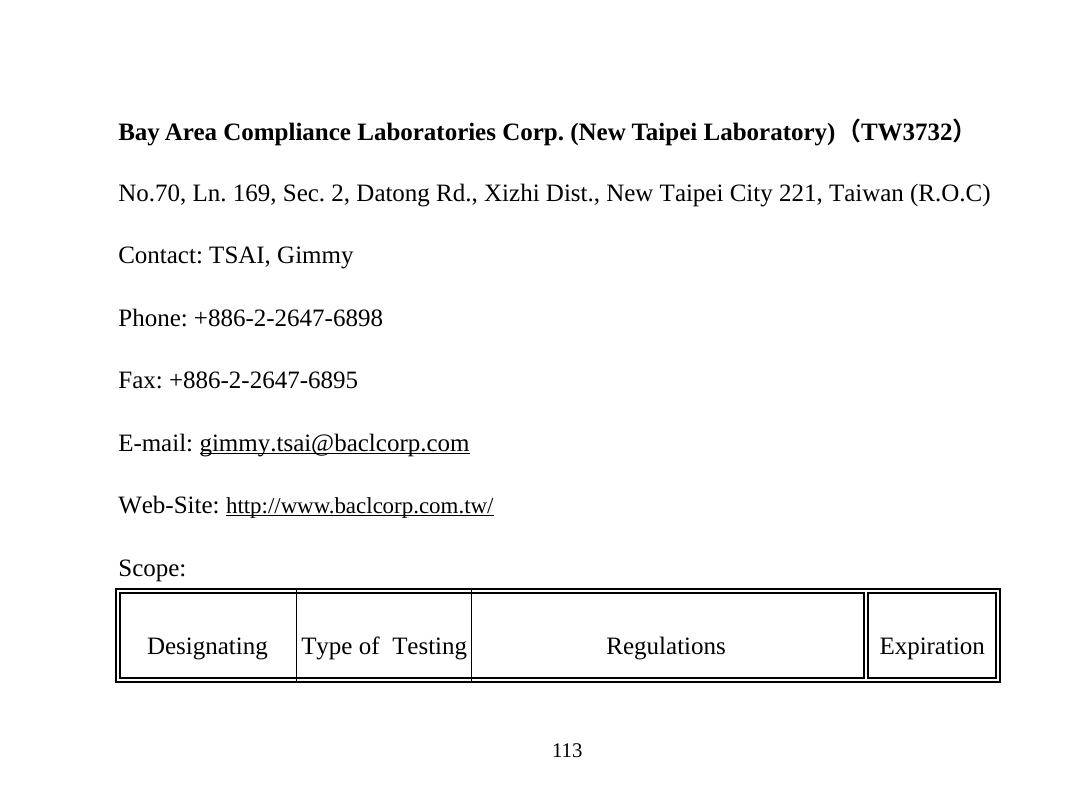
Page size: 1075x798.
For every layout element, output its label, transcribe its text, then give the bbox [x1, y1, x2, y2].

text Bay Area Compliance Laboratories Corp. (New Taipei Laboratory)（TW3732） [118, 88, 1016, 150]
table_header Designating [121, 594, 296, 677]
text Contact: TSAI, Gimmy Phone: +886-2-2647-6898 Fax: +886-2-2647-6895 E-mail: gimmy.tsai@baclcorp.com [118, 213, 1016, 463]
table_header Regulations [472, 594, 863, 677]
text Scope: [118, 525, 1016, 588]
text Web-Site: http://www.baclcorp.com.tw/ [118, 463, 1016, 525]
table_header Type of Testing [297, 594, 471, 677]
text No.70, Ln. 169, Sec. 2, Datong Rd., Xizhi Dist., New Taipei City 221, Taiwan (R.O.C) [118, 150, 1016, 213]
table_header Expiration [869, 594, 995, 677]
